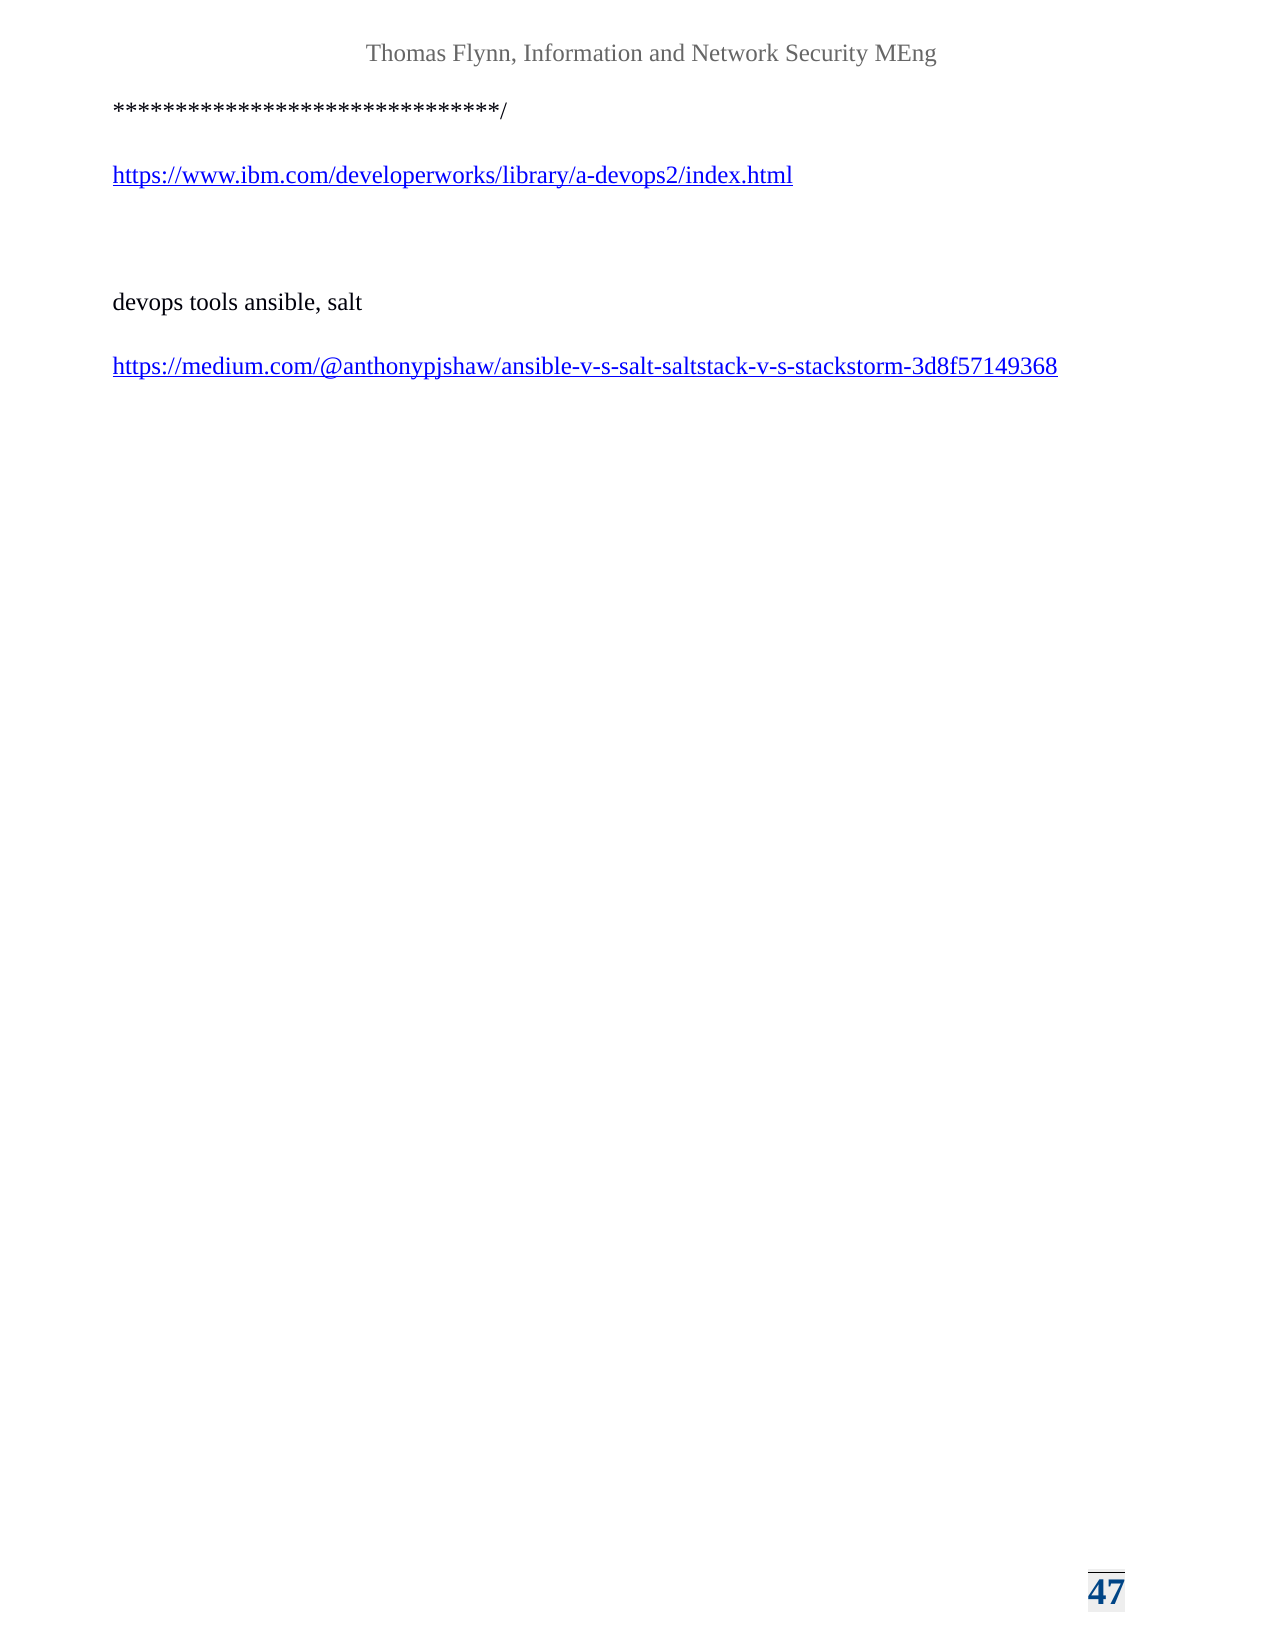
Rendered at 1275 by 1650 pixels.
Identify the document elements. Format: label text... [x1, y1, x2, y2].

text https://medium.com/@anthonypjshaw/ansible-v-s-salt-saltstack-v-s-stackstorm-3d8f57149368 [112, 351, 1125, 380]
text *******************************/ [112, 96, 1125, 125]
text devops tools ansible, salt [112, 287, 1125, 316]
text https://www.ibm.com/developerworks/library/a-devops2/index.html [112, 160, 1125, 188]
